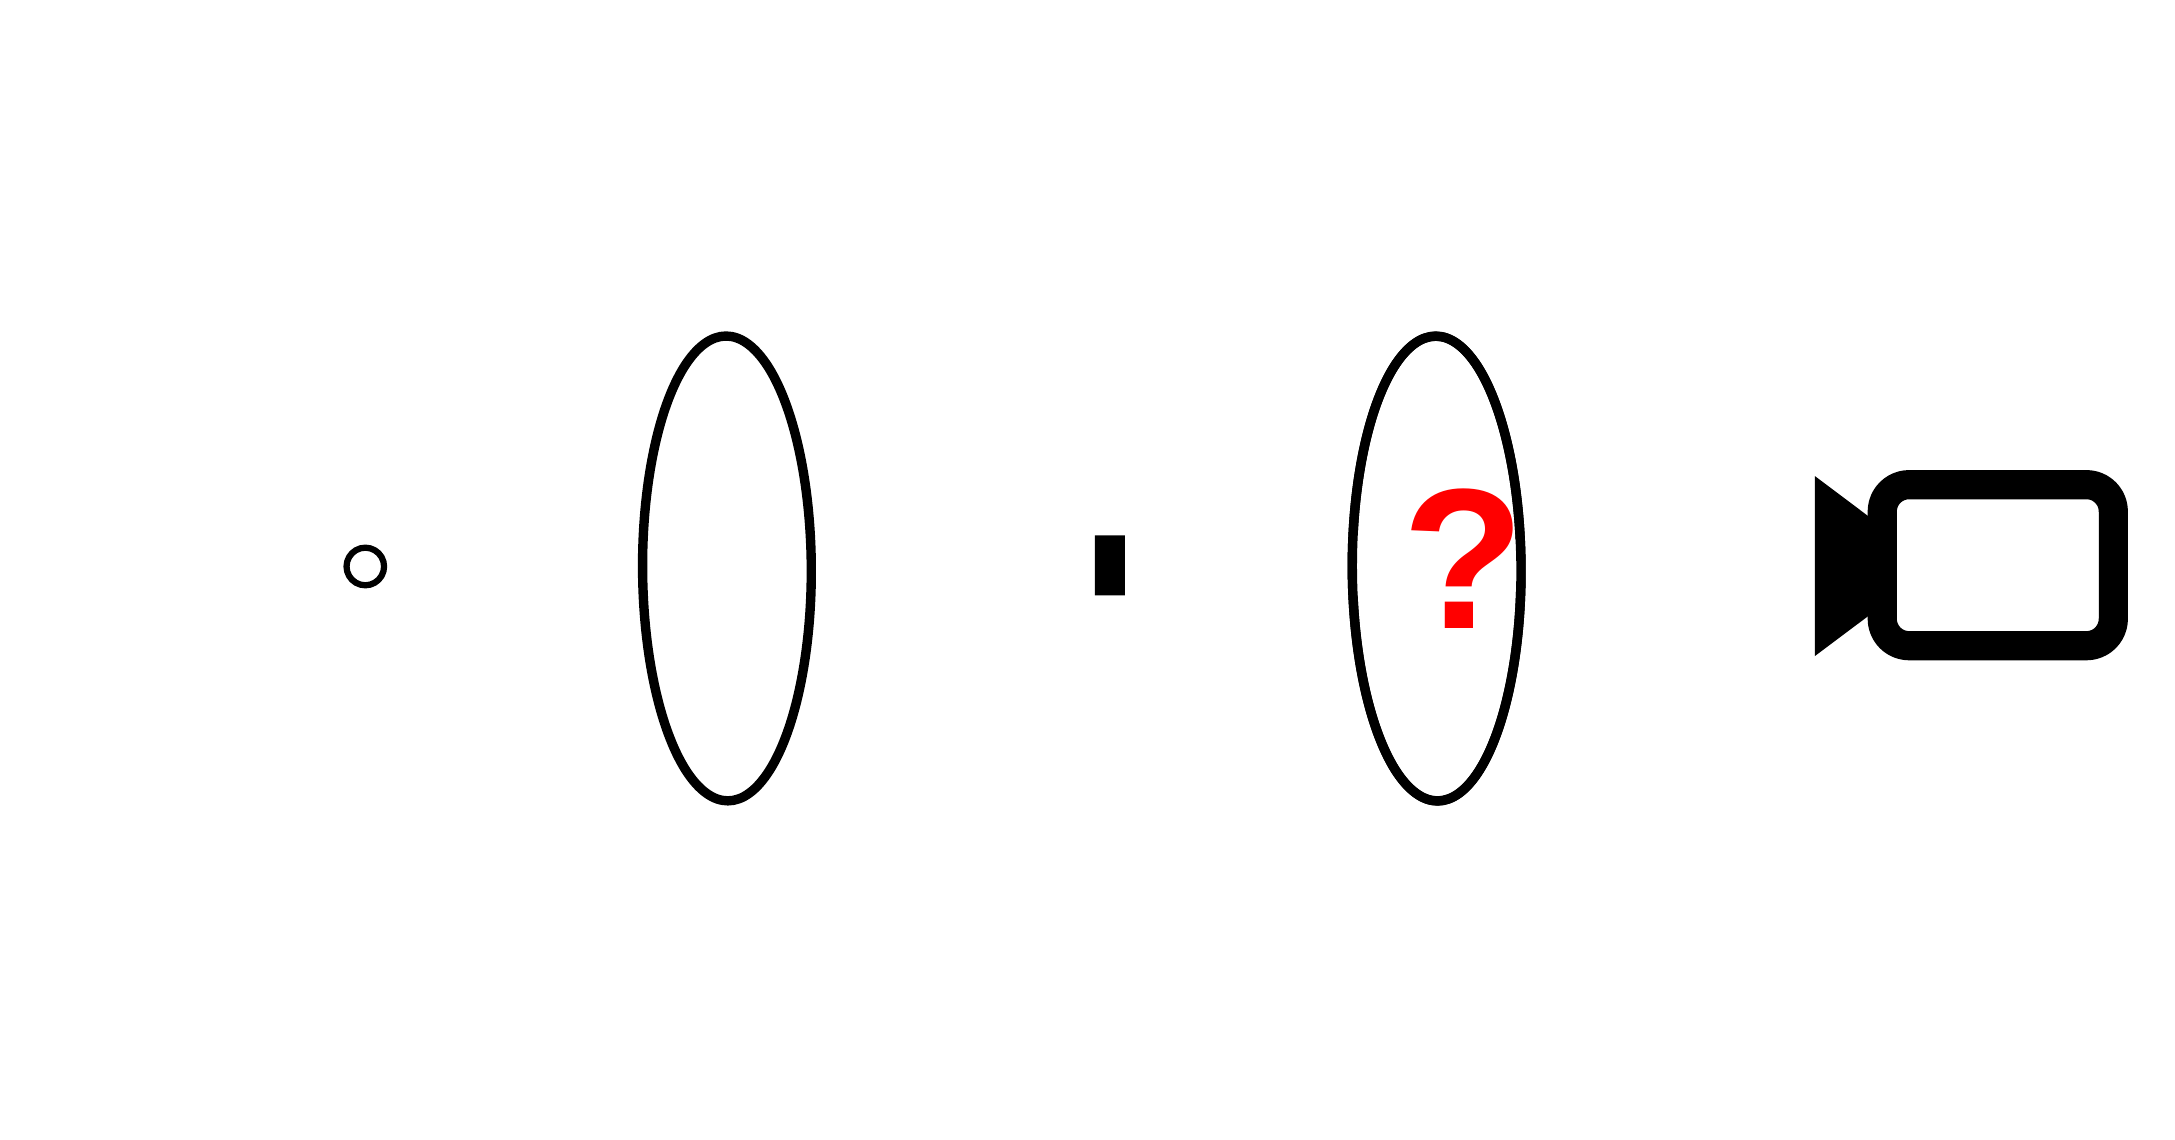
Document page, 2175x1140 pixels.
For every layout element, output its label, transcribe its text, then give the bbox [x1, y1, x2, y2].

text_box [1094, 535, 1125, 596]
text_box [1814, 476, 1875, 657]
text_box ? [1358, 439, 1569, 678]
text_box [642, 336, 812, 801]
text_box [1882, 484, 2114, 646]
text_box [1368, 678, 1506, 796]
text_box [1372, 341, 1501, 439]
